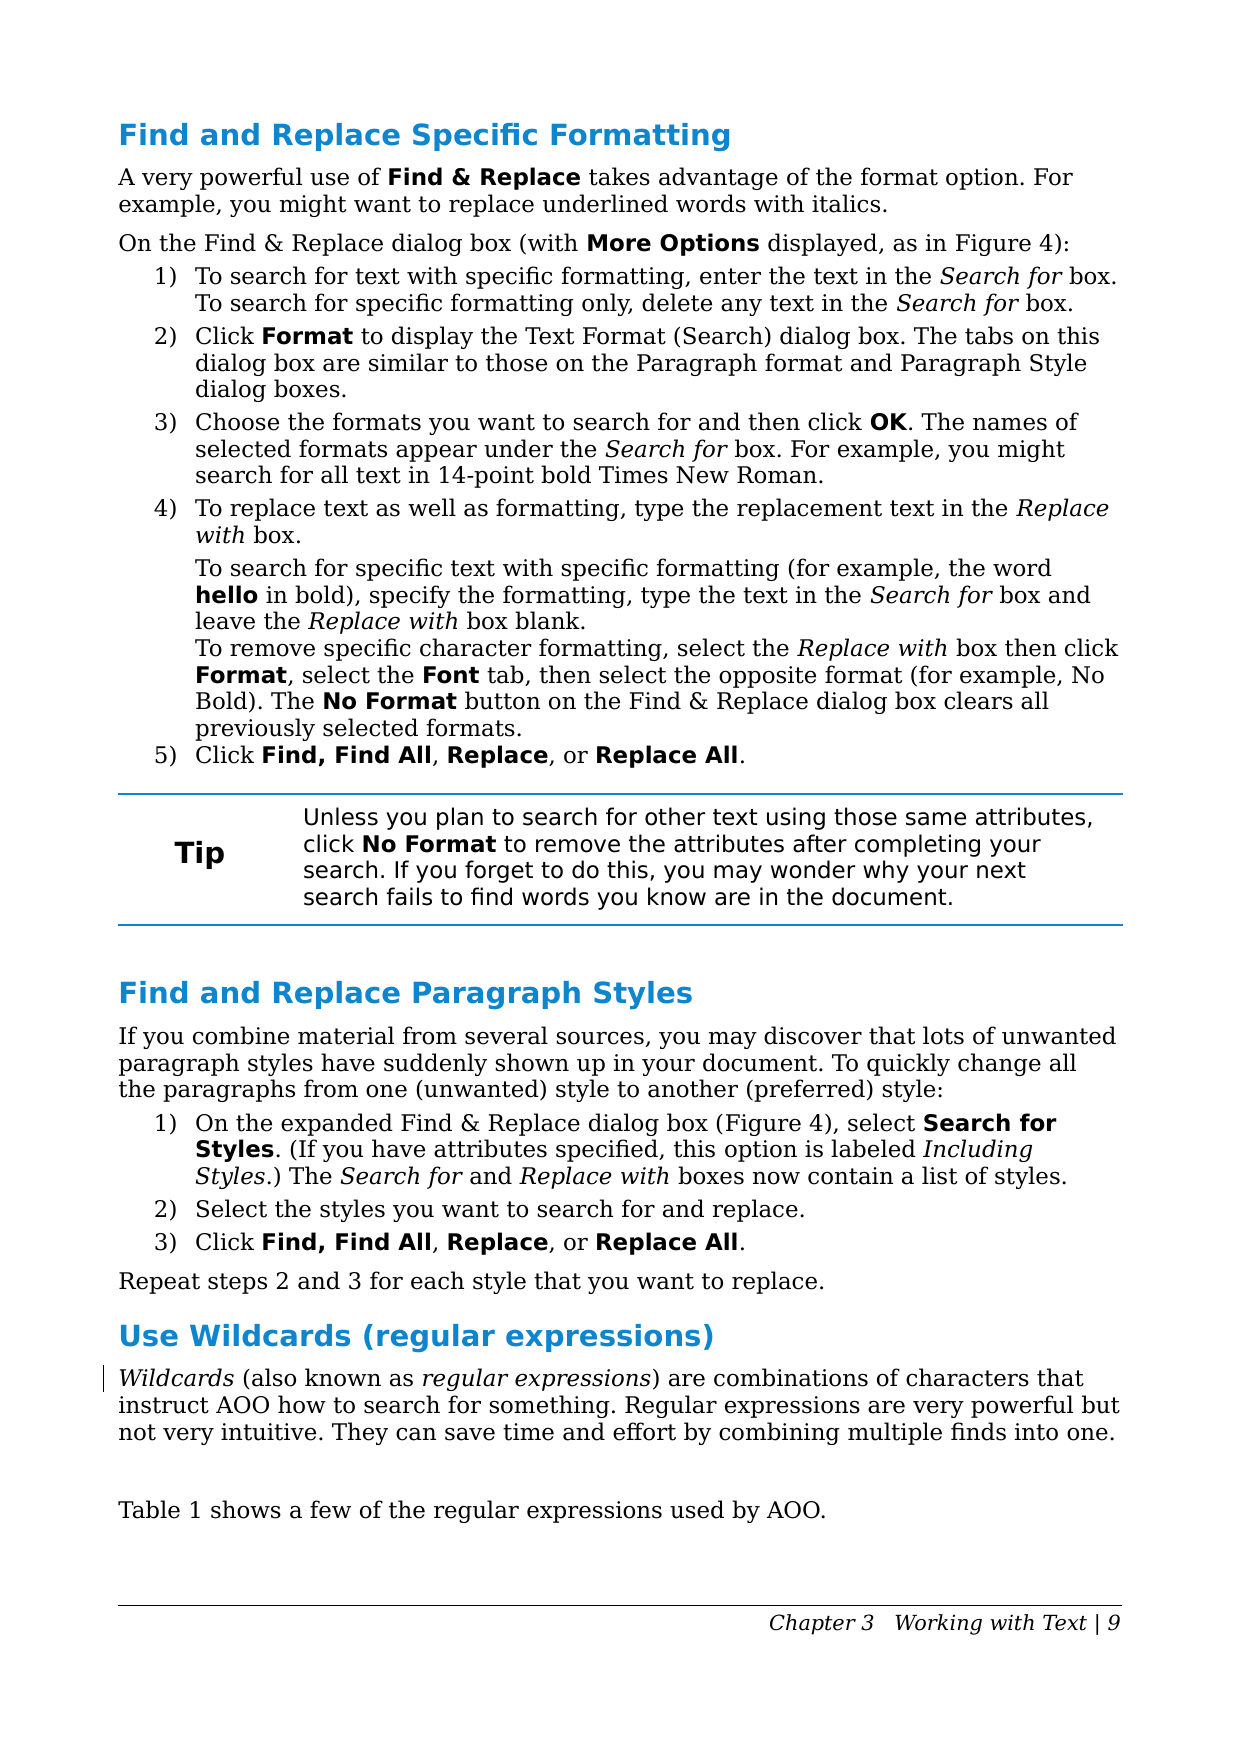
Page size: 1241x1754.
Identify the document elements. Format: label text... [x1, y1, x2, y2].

subtitle Find and Replace Specific Formatting [118, 118, 1122, 152]
text Table 1 shows a few of the regular expressions used by AOO. [118, 1497, 1122, 1524]
list Click Find, Find All, Replace, or Replace All. [177, 1229, 1122, 1256]
list Click Format to display the Text Format (Search) dialog box. The tabs on this dialog box are similar to those on the Paragraph format and Paragraph Style dialog boxes. [177, 323, 1122, 403]
list To replace text as well as formatting, type the replacement text in the Replace with box. [177, 496, 1122, 549]
list On the Find & Replace dialog box (with More Options displayed, as in Figure 4): [118, 230, 1122, 257]
text Repeat steps 2 and 3 for each style that you want to replace. [118, 1268, 1122, 1295]
list To remove specific character formatting, select the Replace with box then click Format, select the Font tab, then select the opposite format (for example, No Bold). The No Format button on the Find & Replace dialog box clears all previously selected formats. [195, 635, 1122, 742]
subtitle Use Wildcards (regular expressions) [118, 1319, 1122, 1353]
list Choose the formats you want to search for and then click OK. The names of selected formats appear under the Search for box. For example, you might search for all text in 14-point bold Times New Roman. [177, 409, 1122, 489]
list To search for text with specific formatting, enter the text in the Search for box. To search for specific formatting only, delete any text in the Search for box. [177, 263, 1122, 317]
subtitle Find and Replace Paragraph Styles [118, 977, 1122, 1011]
text A very powerful use of Find & Replace takes advantage of the format option. For example, you might want to replace underlined words with italics. [118, 164, 1122, 218]
list If you combine material from several sources, you may discover that lots of unwanted paragraph styles have suddenly shown up in your document. To quickly change all the paragraphs from one (unwanted) style to another (preferred) style: [118, 1023, 1122, 1103]
list Click Find, Find All, Replace, or Replace All. [177, 742, 1122, 768]
table_header Unless you plan to search for other text using those same attributes, click No Format to remove the attributes after completing your search. If you forget to do this, you may wonder why your next search fails to find words you know are in the document. [281, 795, 1122, 924]
table_header Tip [118, 795, 281, 924]
list Select the styles you want to search for and replace. [177, 1196, 1122, 1223]
list On the expanded Find & Replace dialog box (Figure 4), select Search for Styles. (If you have attributes specified, this option is labeled Including Styles.) The Search for and Replace with boxes now contain a list of styles. [177, 1110, 1122, 1190]
text Wildcards (also known as regular expressions) are combinations of characters that instruct AOO how to search for something. Regular expressions are very powerful but not very intuitive. They can save time and effort by combining multiple finds into one. [118, 1365, 1122, 1445]
list To search for specific text with specific formatting (for example, the word hello in bold), specify the formatting, type the text in the Search for box and leave the Replace with box blank. [195, 555, 1122, 635]
